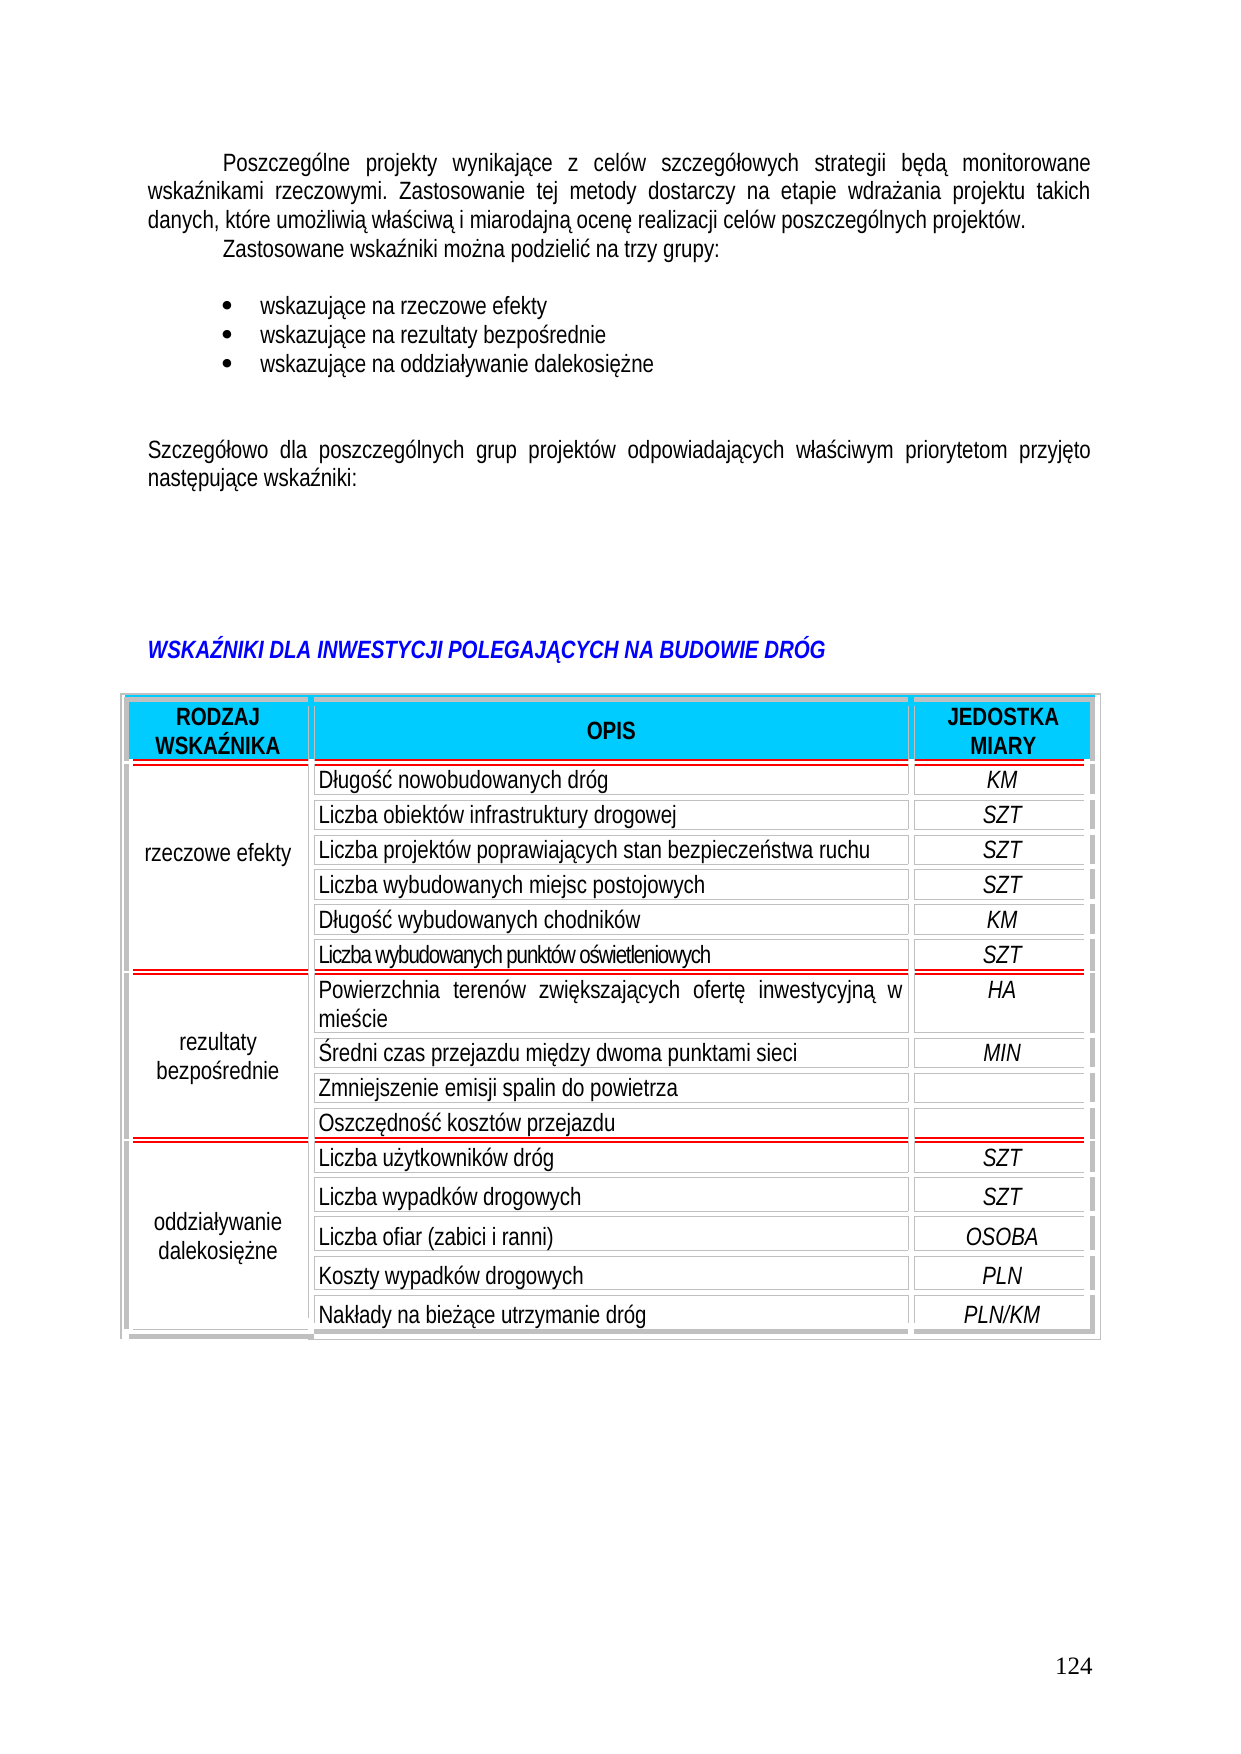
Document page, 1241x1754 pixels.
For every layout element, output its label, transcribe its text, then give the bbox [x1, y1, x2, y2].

table_cell Średni czas przejazdu między dwoma punktami sieci [311, 1032, 911, 1067]
table_cell SZT [911, 829, 1095, 864]
table_cell Długość wybudowanych chodników [311, 899, 911, 934]
table_cell oddziaływanie dalekosiężne [125, 1137, 311, 1328]
table_cell SZT [911, 934, 1095, 969]
table_header RODZAJ WSKAŹNIKA [125, 695, 311, 759]
table_cell Liczba wybudowanych punktów oświetleniowych [311, 934, 911, 969]
list wskazujące na rzeczowe efekty [223, 291, 1092, 320]
table_cell KM [911, 899, 1095, 934]
table_cell Liczba wybudowanych miejsc postojowych [311, 864, 911, 899]
table_cell Zmniejszenie emisji spalin do powietrza [311, 1067, 911, 1102]
table_header szt [911, 1137, 1095, 1172]
table_cell osoba [911, 1211, 1095, 1250]
table_header Liczba użytkowników dróg [311, 1137, 911, 1172]
table_header OPIS [311, 695, 911, 759]
table_header Długość nowobudowanych dróg [311, 759, 911, 794]
table_header Powierzchnia terenów zwiększających ofertę inwestycyjną w mieście [311, 969, 911, 1032]
table_header KM [911, 759, 1095, 794]
text Zastosowane wskaźniki można podzielić na trzy grupy: [148, 234, 1092, 262]
table_cell szt [911, 1172, 1095, 1211]
table_cell Koszty wypadków drogowych [311, 1250, 911, 1289]
text Szczegółowo dla poszczególnych grup projektów odpowiadających właściwym priorytetom przyjęto następujące wskaźniki: [148, 435, 1092, 492]
table_cell [911, 1067, 1095, 1102]
list wskazujące na oddziaływanie dalekosiężne [223, 349, 1092, 377]
table_cell SZT [911, 864, 1095, 899]
table_cell Oszczędność kosztów przejazdu [311, 1102, 911, 1137]
table_cell rezultaty bezpośrednie [125, 969, 311, 1137]
text WSKAŹNIKI DLA INWESTYCJI POLEGAJĄCYCH NA BUDOWIE DRÓG [148, 635, 1092, 664]
table_cell pln/km [911, 1289, 1095, 1328]
table_cell Liczba projektów poprawiających stan bezpieczeństwa ruchu [311, 829, 911, 864]
table_cell Nakłady na bieżące utrzymanie dróg [311, 1289, 911, 1328]
table_cell [911, 1102, 1095, 1137]
table_cell Liczba ofiar (zabici i ranni) [311, 1211, 911, 1250]
table_cell MIN [911, 1032, 1095, 1067]
text Poszczególne projekty wynikające z celów szczegółowych strategii będą monitorowane wskaźnikami rzeczowymi. Zastosowanie tej metody dostarczy na etapie wdrażania projektu takich danych, które umożliwią właściwą i miarodajną ocenę realizacji celów poszczególnych projektów. [148, 148, 1092, 234]
table_cell SZT [911, 794, 1095, 829]
table_cell rzeczowe efekty [125, 759, 311, 969]
list wskazujące na rezultaty bezpośrednie [223, 320, 1092, 349]
table_cell Liczba wypadków drogowych [311, 1172, 911, 1211]
table_cell pln [911, 1250, 1095, 1289]
table_header JEDOSTKA MIARY [911, 695, 1095, 759]
table_cell Liczba obiektów infrastruktury drogowej [311, 794, 911, 829]
table_header ha [911, 969, 1095, 1032]
